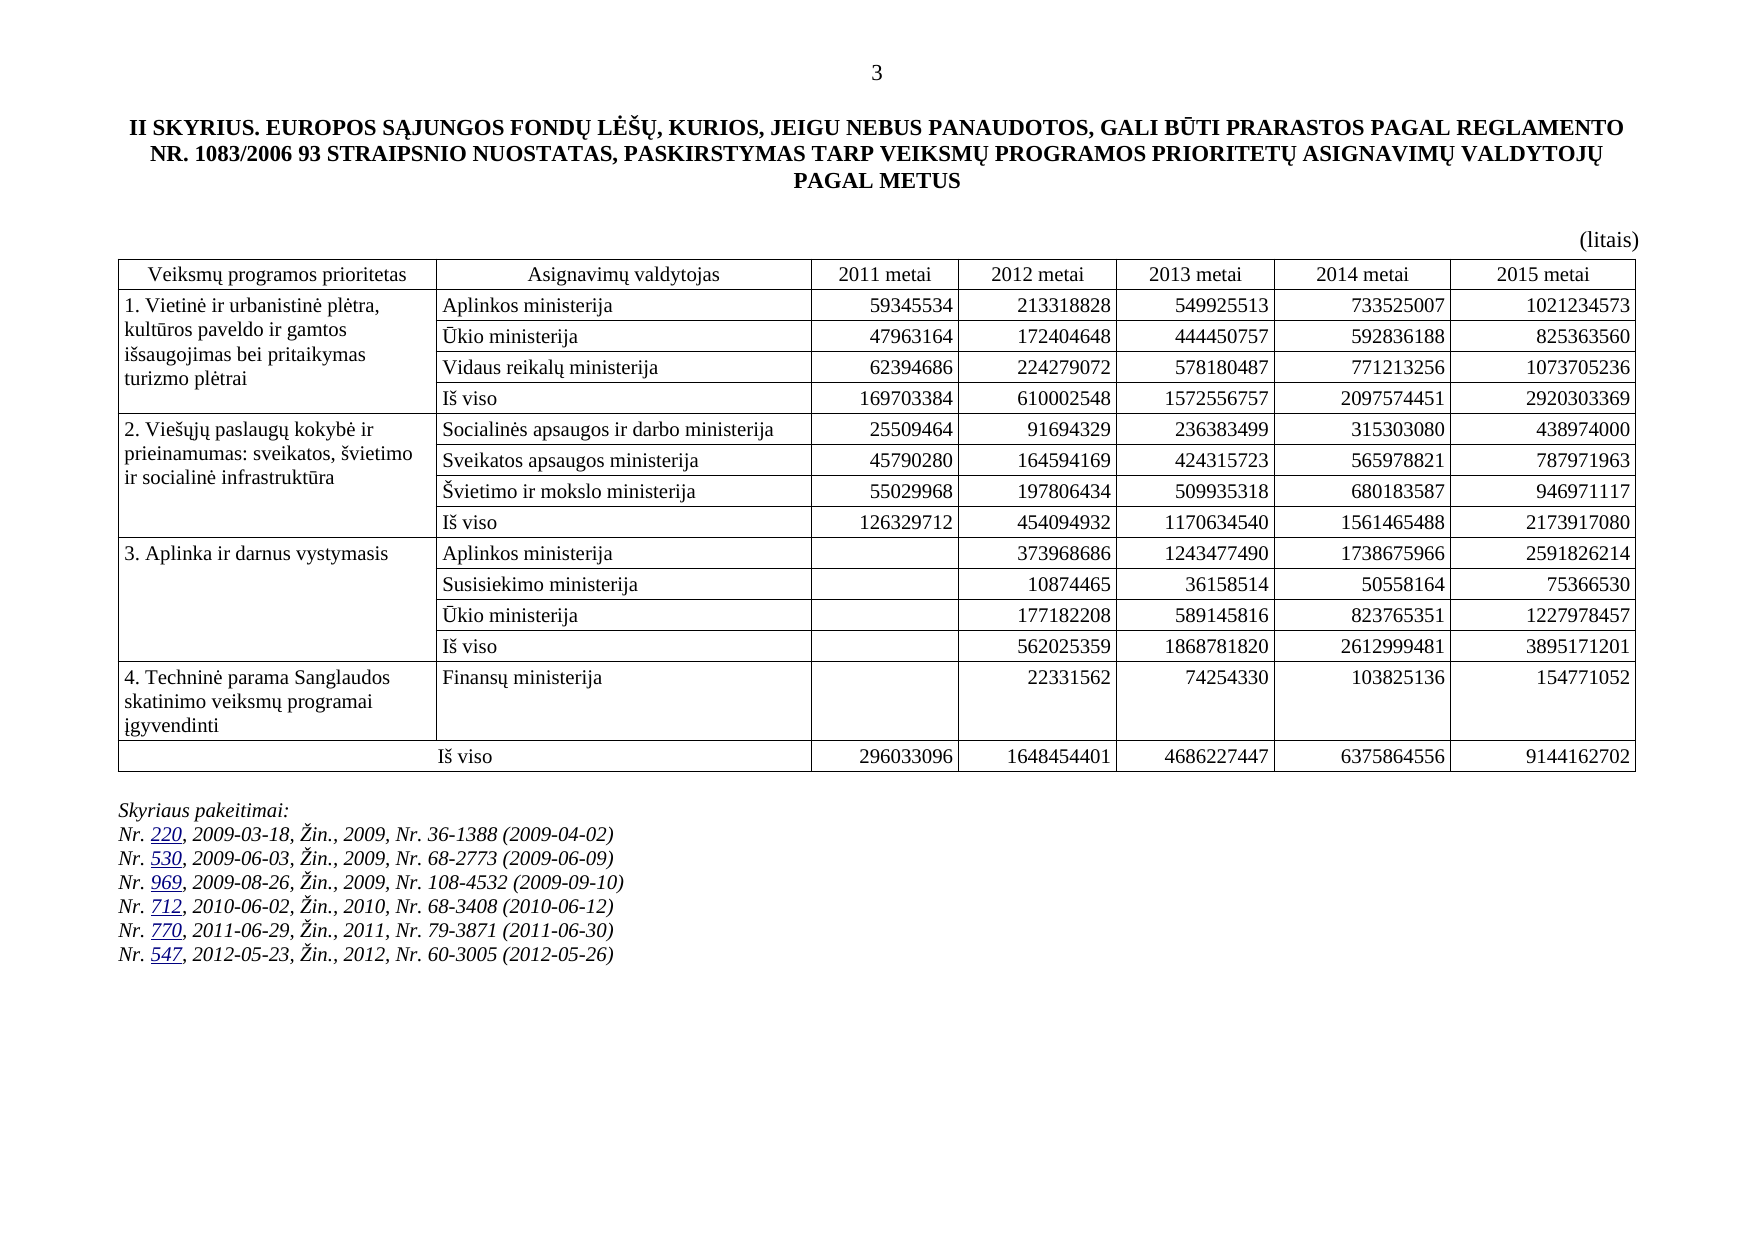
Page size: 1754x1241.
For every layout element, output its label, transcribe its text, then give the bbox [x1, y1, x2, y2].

table_cell 1868781820 [1117, 631, 1274, 661]
table_cell 680183587 [1275, 476, 1450, 506]
table_cell 172404648 [959, 321, 1116, 351]
table_cell 154771052 [1451, 662, 1635, 740]
table_cell [812, 662, 958, 740]
table_cell 1738675966 [1275, 538, 1450, 568]
table_header Veiksmų programos prioritetas [119, 260, 436, 289]
table_cell Vidaus reikalų ministerija [437, 352, 811, 382]
table_cell 224279072 [959, 352, 1116, 382]
table_cell 10874465 [959, 569, 1116, 599]
table_cell 424315723 [1117, 445, 1274, 475]
table_cell 6375864556 [1275, 741, 1450, 771]
table_cell 1021234573 [1451, 290, 1635, 320]
table_cell 47963164 [812, 321, 958, 351]
subtitle II skyrius. Europos Sąjungos fondų lėšų, kurios, jeigu nebus panaudotos, gali būti prarastos pagal reglamento Nr. 1083/2006 93 straipsnio nuostatas, paskirstymas tarp veiksmų programOS prioritetų asignavimų valdytojų pagal metus [118, 114, 1636, 193]
table_cell 3. Aplinka ir darnus vystymasis [119, 538, 436, 661]
table_cell Iš viso [119, 741, 811, 771]
table_cell 2591826214 [1451, 538, 1635, 568]
table_cell 36158514 [1117, 569, 1274, 599]
table_cell 565978821 [1275, 445, 1450, 475]
table_cell 59345534 [812, 290, 958, 320]
table_cell 509935318 [1117, 476, 1274, 506]
table_cell 1227978457 [1451, 600, 1635, 630]
table_cell 1243477490 [1117, 538, 1274, 568]
table_header 2012 metai [959, 260, 1116, 289]
table_cell Švietimo ir mokslo ministerija [437, 476, 811, 506]
table_cell 164594169 [959, 445, 1116, 475]
table_cell 1170634540 [1117, 507, 1274, 537]
table_cell Iš viso [437, 507, 811, 537]
text Nr. 969, 2009-08-26, Žin., 2009, Nr. 108-4532 (2009-09-10) [118, 870, 1636, 894]
table_cell 22331562 [959, 662, 1116, 740]
table_cell 771213256 [1275, 352, 1450, 382]
table_cell 2097574451 [1275, 383, 1450, 413]
table_cell 946971117 [1451, 476, 1635, 506]
table_cell [812, 538, 958, 568]
table_cell 315303080 [1275, 414, 1450, 444]
table_cell Iš viso [437, 383, 811, 413]
table_cell 62394686 [812, 352, 958, 382]
table_cell Aplinkos ministerija [437, 538, 811, 568]
table_header 2011 metai [812, 260, 958, 289]
table_cell 169703384 [812, 383, 958, 413]
table_cell Susisiekimo ministerija [437, 569, 811, 599]
table_cell 296033096 [812, 741, 958, 771]
table_cell 2. Viešųjų paslaugų kokybė ir prieinamumas: sveikatos, švietimo ir socialinė infrastruktūra [119, 414, 436, 537]
table_cell Ūkio ministerija [437, 321, 811, 351]
table_cell 438974000 [1451, 414, 1635, 444]
table_cell 454094932 [959, 507, 1116, 537]
text Nr. 530, 2009-06-03, Žin., 2009, Nr. 68-2773 (2009-06-09) [118, 846, 1636, 870]
text Nr. 770, 2011-06-29, Žin., 2011, Nr. 79-3871 (2011-06-30) [118, 918, 1636, 942]
table_header 2015 metai [1451, 260, 1635, 289]
table_cell 373968686 [959, 538, 1116, 568]
text Nr. 547, 2012-05-23, Žin., 2012, Nr. 60-3005 (2012-05-26) [118, 942, 1636, 966]
table_cell 787971963 [1451, 445, 1635, 475]
table_cell 562025359 [959, 631, 1116, 661]
table_cell 1. Vietinė ir urbanistinė plėtra, kultūros paveldo ir gamtos išsaugojimas bei pritaikymas turizmo plėtrai [119, 290, 436, 413]
table_cell 55029968 [812, 476, 958, 506]
table_cell 197806434 [959, 476, 1116, 506]
text (litais) [118, 226, 1639, 252]
table_header 2014 metai [1275, 260, 1450, 289]
table_cell 610002548 [959, 383, 1116, 413]
table_cell Finansų ministerija [437, 662, 811, 740]
table_cell 823765351 [1275, 600, 1450, 630]
table_cell [812, 569, 958, 599]
table_cell [812, 600, 958, 630]
table_cell 2920303369 [1451, 383, 1635, 413]
table_cell 733525007 [1275, 290, 1450, 320]
table_cell 2612999481 [1275, 631, 1450, 661]
table_cell Iš viso [437, 631, 811, 661]
table_cell 1648454401 [959, 741, 1116, 771]
table_cell 592836188 [1275, 321, 1450, 351]
table_cell 236383499 [1117, 414, 1274, 444]
table_cell 444450757 [1117, 321, 1274, 351]
table_cell 1073705236 [1451, 352, 1635, 382]
table_cell Aplinkos ministerija [437, 290, 811, 320]
table_cell 25509464 [812, 414, 958, 444]
table_cell 177182208 [959, 600, 1116, 630]
table_cell 45790280 [812, 445, 958, 475]
table_cell 825363560 [1451, 321, 1635, 351]
text Nr. 712, 2010-06-02, Žin., 2010, Nr. 68-3408 (2010-06-12) [118, 894, 1636, 918]
table_cell 103825136 [1275, 662, 1450, 740]
table_cell 578180487 [1117, 352, 1274, 382]
table_cell 1572556757 [1117, 383, 1274, 413]
table_cell 3895171201 [1451, 631, 1635, 661]
table_cell Ūkio ministerija [437, 600, 811, 630]
text Skyriaus pakeitimai: [118, 798, 1636, 822]
table_header Asignavimų valdytojas [437, 260, 811, 289]
table_cell [812, 631, 958, 661]
table_cell Sveikatos apsaugos ministerija [437, 445, 811, 475]
table_header 2013 metai [1117, 260, 1274, 289]
table_cell 75366530 [1451, 569, 1635, 599]
table_cell 9144162702 [1451, 741, 1635, 771]
table_cell 589145816 [1117, 600, 1274, 630]
table_cell 50558164 [1275, 569, 1450, 599]
table_cell 126329712 [812, 507, 958, 537]
table_cell 1561465488 [1275, 507, 1450, 537]
table_cell 91694329 [959, 414, 1116, 444]
table_cell 2173917080 [1451, 507, 1635, 537]
table_cell Socialinės apsaugos ir darbo ministerija [437, 414, 811, 444]
table_cell 4. Techninė parama Sanglaudos skatinimo veiksmų programai įgyvendinti [119, 662, 436, 740]
table_cell 549925513 [1117, 290, 1274, 320]
table_cell 213318828 [959, 290, 1116, 320]
table_cell 4686227447 [1117, 741, 1274, 771]
text Nr. 220, 2009-03-18, Žin., 2009, Nr. 36-1388 (2009-04-02) [118, 822, 1636, 846]
table_cell 74254330 [1117, 662, 1274, 740]
